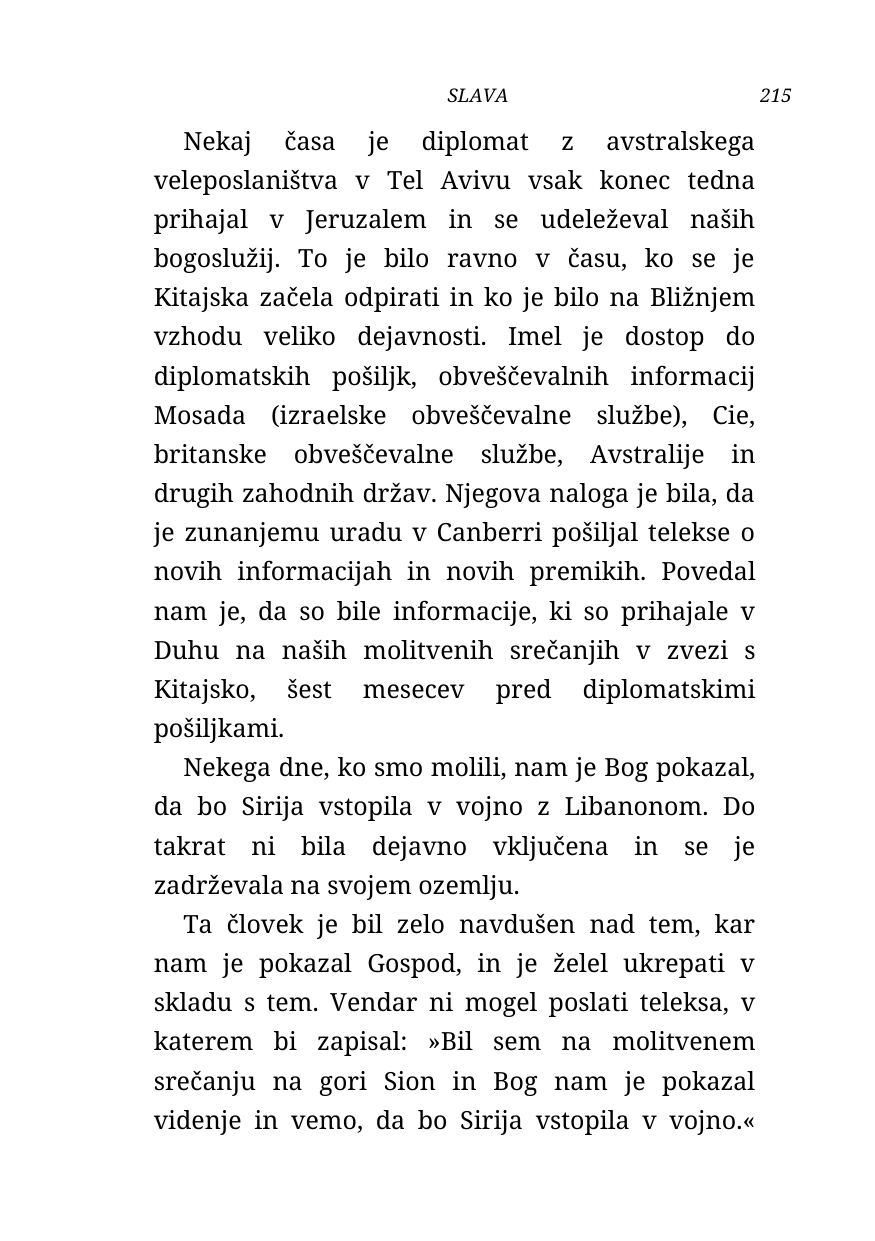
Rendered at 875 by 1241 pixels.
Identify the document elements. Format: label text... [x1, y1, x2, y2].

text Ta človek je bil zelo navdušen nad tem, kar nam je pokazal Gospod, in je želel ukrepati v skladu s tem. Vendar ni mogel poslati teleksa, v katerem bi zapisal: »Bil sem na molitvenem srečanju na gori Sion in Bog nam je pokazal videnje in vemo, da bo Sirija vstopila v vojno.« [153, 907, 756, 1136]
text Nekaj časa je diplomat z avstralskega veleposlaništva v Tel Avivu vsak konec tedna prihajal v Jeruzalem in se udeleževal naših bogoslužij. To je bilo ravno v času, ko se je Kitajska začela odpirati in ko je bilo na Bližnjem vzhodu veliko dejavnosti. Imel je dostop do diplomatskih pošiljk, obveščevalnih informacij Mosada (izraelske obveščevalne službe), Cie, britanske obveščevalne službe, Avstralije in drugih zahodnih držav. Njegova naloga je bila, da je zunanjemu uradu v Canberri pošiljal telekse o novih informacijah in novih premikih. Povedal nam je, da so bile informacije, ki so prihajale v Duhu na naših molitvenih srečanjih v zvezi s Kitajsko, šest mesecev pred diplomatskimi pošiljkami. [153, 123, 756, 745]
text Nekega dne, ko smo molili, nam je Bog pokazal, da bo Sirija vstopila v vojno z Libanonom. Do takrat ni bila dejavno vključena in se je zadrževala na svojem ozemlju. [153, 750, 756, 901]
